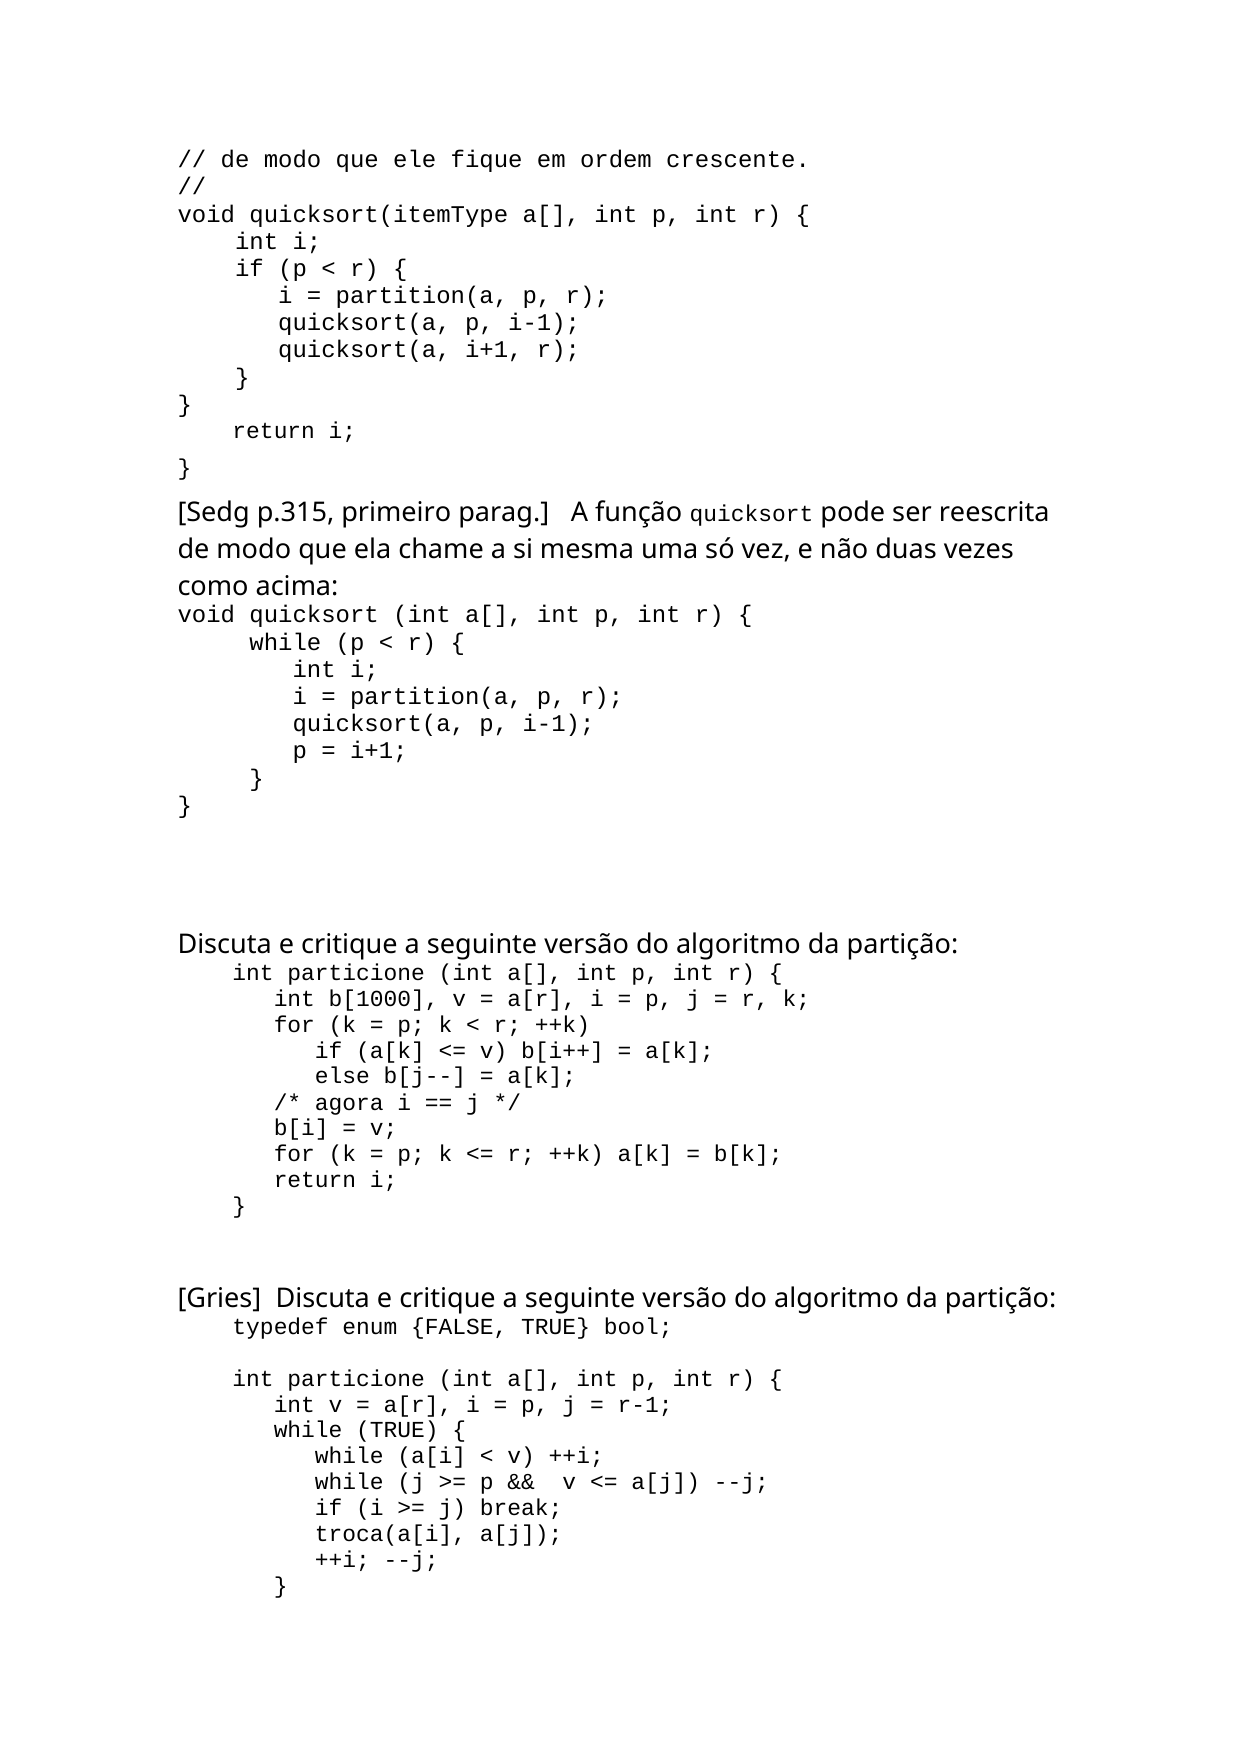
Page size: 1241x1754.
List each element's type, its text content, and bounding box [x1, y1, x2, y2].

text return i; [177, 419, 1063, 445]
text quicksort(a, p, i-1); [177, 311, 1063, 338]
text } [177, 392, 1063, 419]
text typedef enum {FALSE, TRUE} bool; [177, 1315, 1063, 1341]
text void quicksort(itemType a[], int p, int r) { [177, 202, 1063, 229]
text int particione (int a[], int p, int r) { [177, 961, 1063, 987]
text } [177, 456, 1063, 482]
text } [177, 1194, 1063, 1221]
text // de modo que ele fique em ordem crescente. [177, 148, 1063, 175]
text if (i >= j) break; [177, 1497, 1063, 1523]
text p = i+1; [177, 739, 1063, 766]
text } [177, 365, 1063, 392]
text i = partition(a, p, r); [177, 684, 1063, 712]
text [Sedg p.315, primeiro parag.] A função quicksort pode ser reescrita de modo que ela chame a si mesma uma só vez, e não duas vezes como acima: [177, 492, 1063, 603]
text b[i] = v; [177, 1117, 1063, 1143]
text int i; [177, 657, 1063, 684]
text int v = a[r], i = p, j = r-1; [177, 1393, 1063, 1419]
text void quicksort (int a[], int p, int r) { [177, 603, 1063, 630]
text ++i; --j; [177, 1548, 1063, 1574]
text int particione (int a[], int p, int r) { [177, 1367, 1063, 1393]
text } [177, 793, 1063, 820]
text while (p < r) { [177, 630, 1063, 657]
text while (j >= p && v <= a[j]) --j; [177, 1471, 1063, 1497]
text } [177, 1574, 1063, 1600]
text if (a[k] <= v) b[i++] = a[k]; [177, 1039, 1063, 1065]
text int b[1000], v = a[r], i = p, j = r, k; [177, 987, 1063, 1013]
text i = partition(a, p, r); [177, 283, 1063, 311]
text quicksort(a, p, i-1); [177, 712, 1063, 739]
text int i; [177, 229, 1063, 256]
text while (a[i] < v) ++i; [177, 1445, 1063, 1471]
text } [177, 766, 1063, 793]
text else b[j--] = a[k]; [177, 1065, 1063, 1091]
text if (p < r) { [177, 256, 1063, 283]
text Discuta e critique a seguinte versão do algoritmo da partição: [177, 924, 1063, 961]
text quicksort(a, i+1, r); [177, 338, 1063, 365]
text for (k = p; k < r; ++k) [177, 1013, 1063, 1039]
text return i; [177, 1169, 1063, 1194]
text while (TRUE) { [177, 1419, 1063, 1445]
text // [177, 175, 1063, 202]
text troca(a[i], a[j]); [177, 1523, 1063, 1548]
text for (k = p; k <= r; ++k) a[k] = b[k]; [177, 1143, 1063, 1169]
text /* agora i == j */ [177, 1091, 1063, 1117]
text [Gries] Discuta e critique a seguinte versão do algoritmo da partição: [177, 1278, 1063, 1315]
